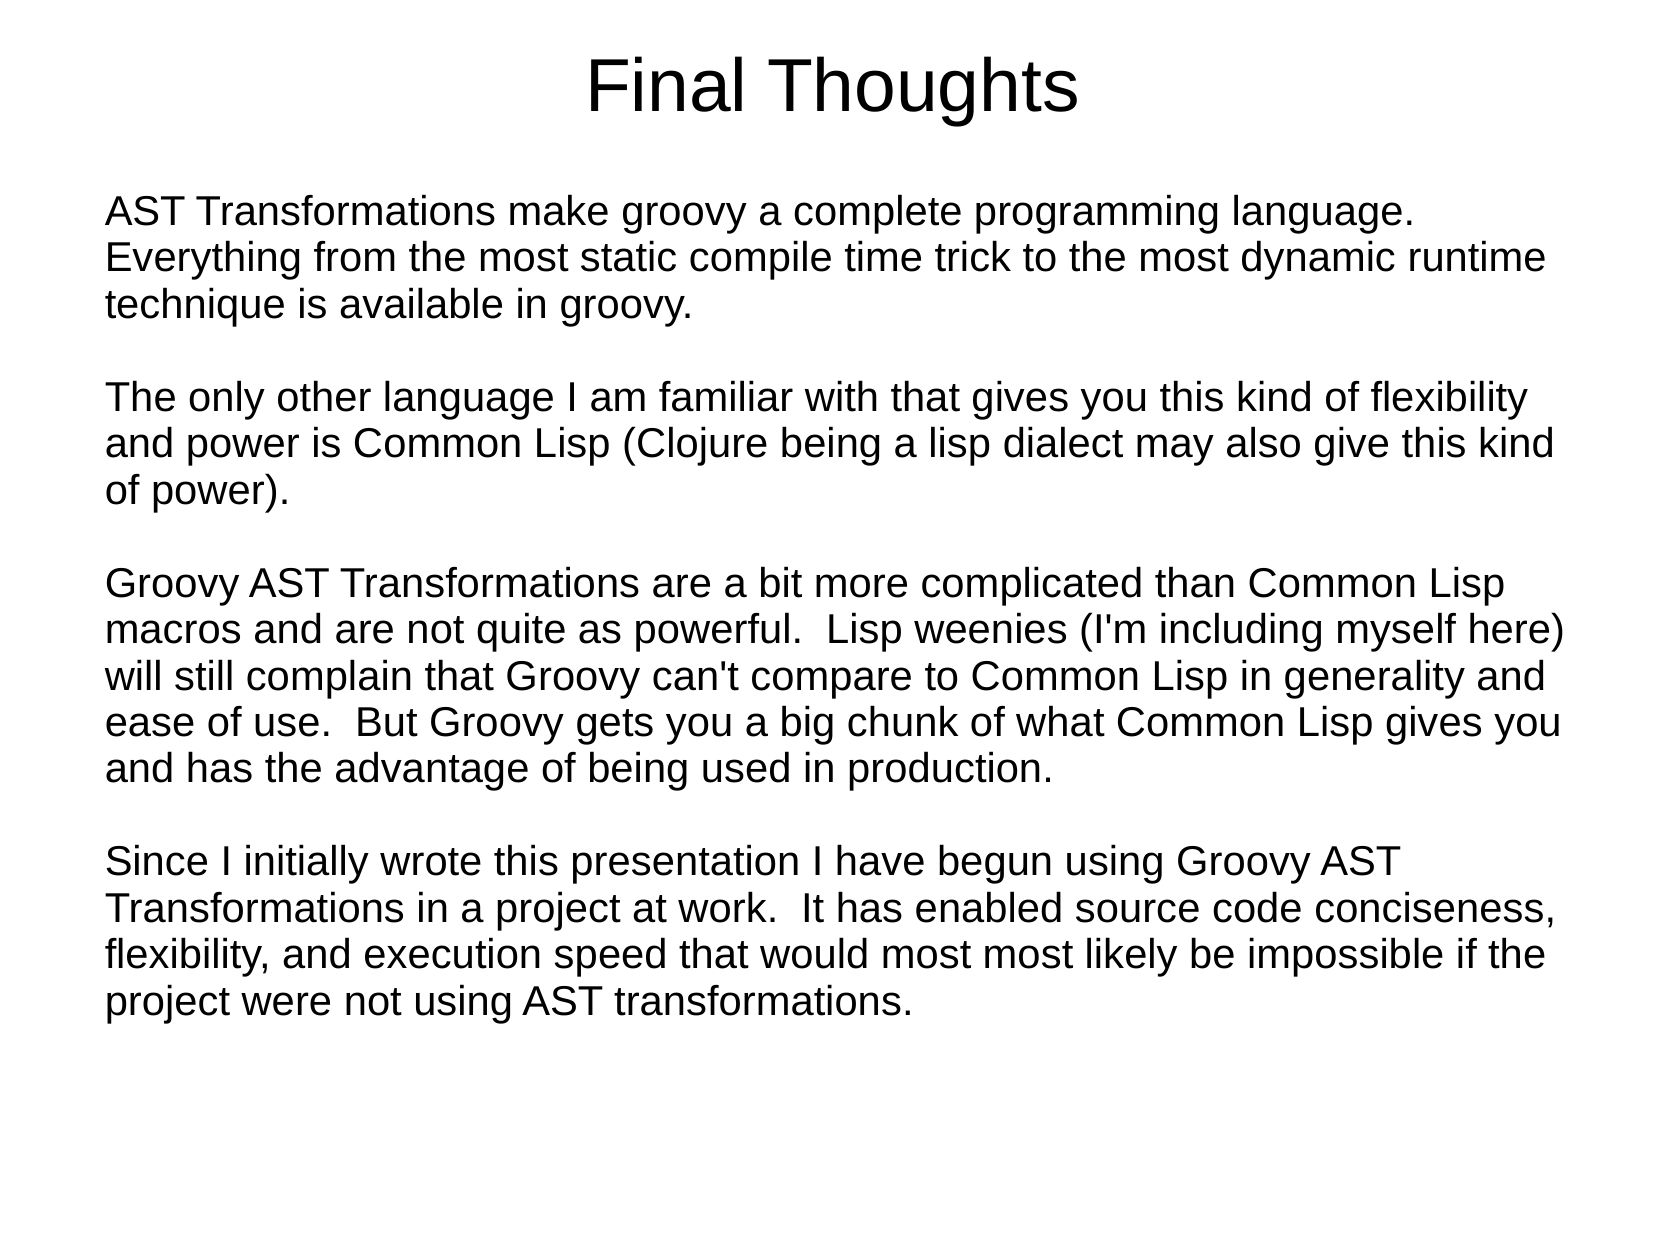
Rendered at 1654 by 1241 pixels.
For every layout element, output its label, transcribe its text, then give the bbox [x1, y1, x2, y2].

text_box Final Thoughts [90, 36, 1576, 136]
text_box AST Transformations make groovy a complete programming language. Everything from the most static compile time trick to the most dynamic runtime technique is available in groovy. The only other language I am familiar with that gives you this kind of flexibility and power is Common Lisp (Clojure being a lisp dialect may also give this kind of power). Groovy AST Transformations are a bit more complicated than Common Lisp macros and are not quite as powerful. Lisp weenies (I'm including myself here) will still complain that Groovy can't compare to Common Lisp in generality and ease of use. But Groovy gets you a big chunk of what Common Lisp gives you and has the advantage of being used in production. Since I initially wrote this presentation I have begun using Groovy AST Transformations in a project at work. It has enabled source code conciseness, flexibility, and execution speed that would most most likely be impossible if the project were not using AST transformations. [90, 180, 1591, 1032]
